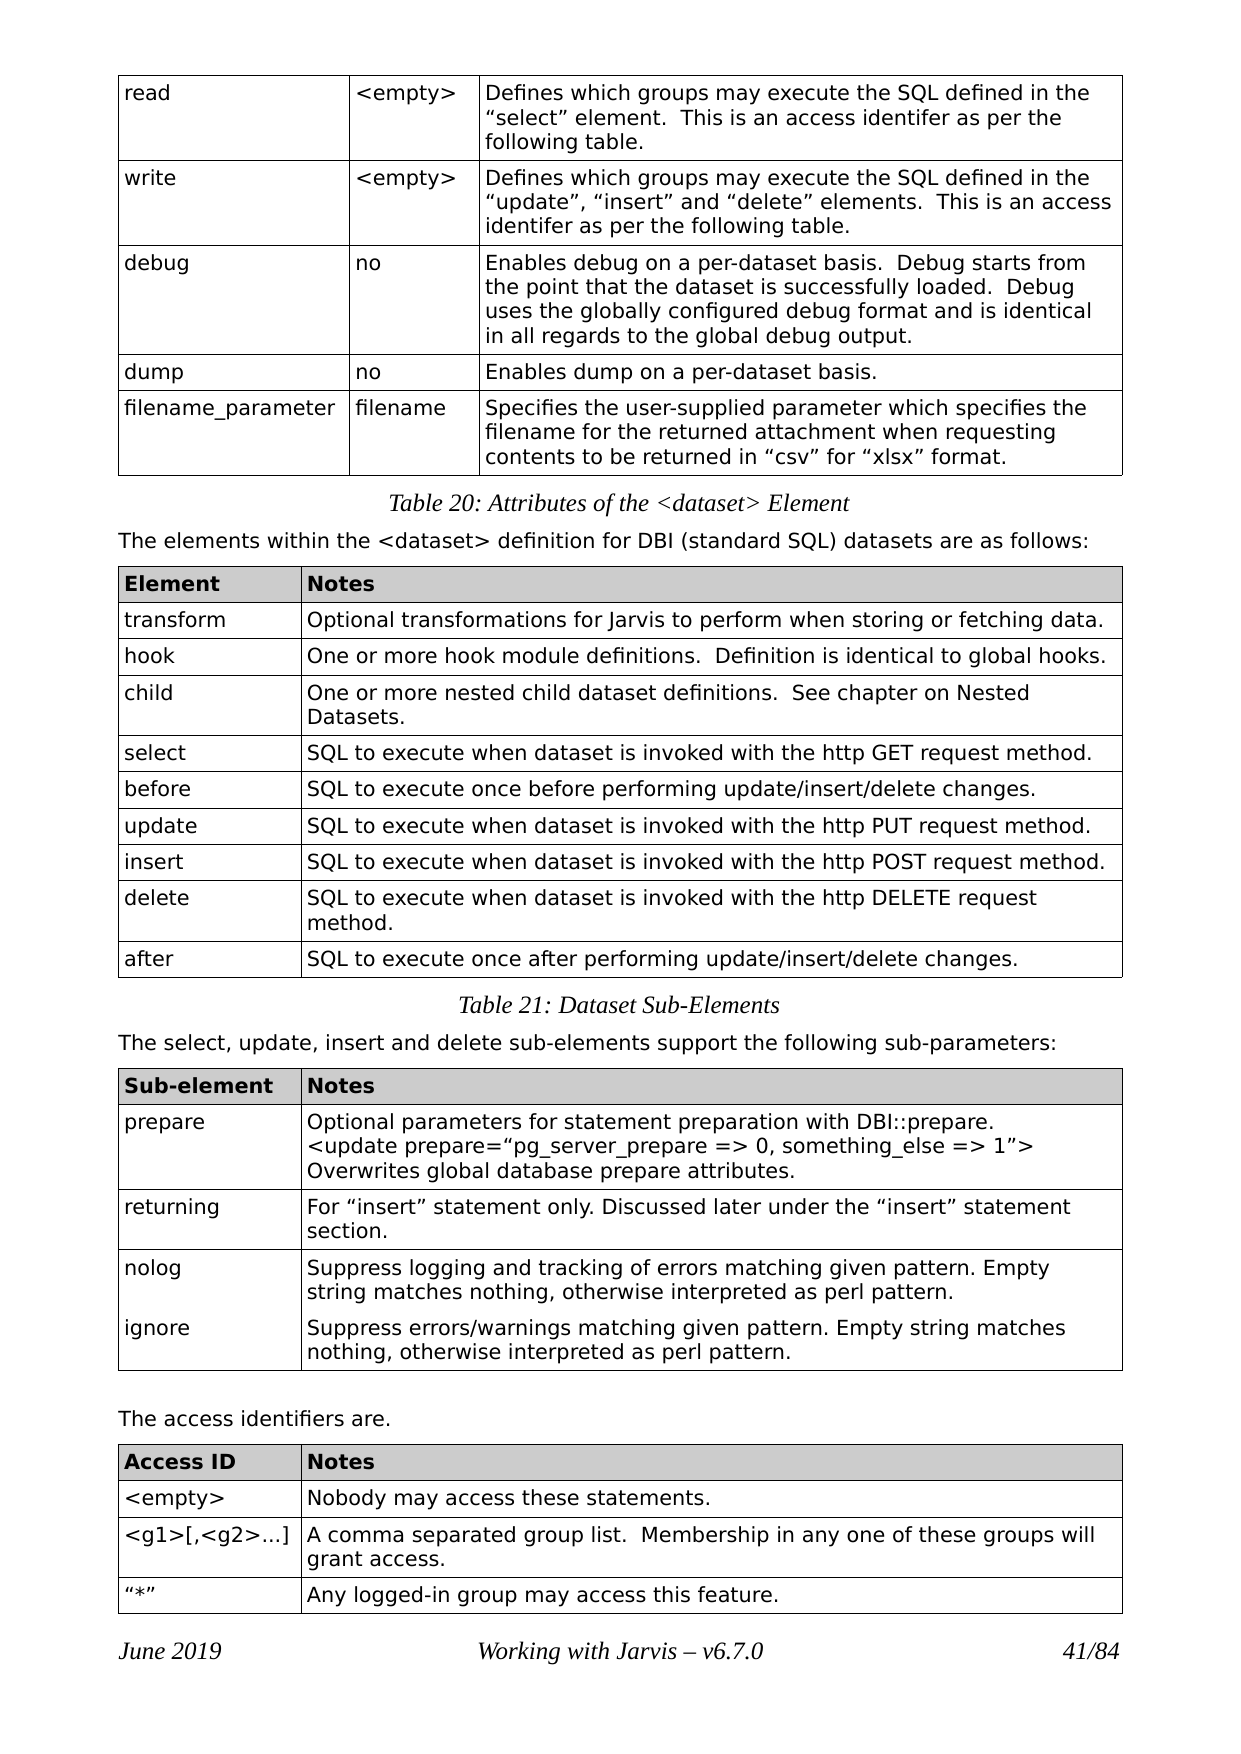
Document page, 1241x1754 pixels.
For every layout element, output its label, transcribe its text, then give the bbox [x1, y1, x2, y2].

table_cell no [350, 246, 479, 354]
table_header Notes [302, 1069, 1122, 1104]
table_cell insert [119, 845, 301, 880]
table_cell “*” [119, 1578, 301, 1613]
table_cell child [119, 676, 301, 735]
table_cell <g1>[,<g2>...] [119, 1518, 301, 1577]
table_cell delete [119, 881, 301, 941]
table_cell nolog [119, 1250, 301, 1310]
table_cell Optional parameters for statement preparation with DBI::prepare. <update prepare=“pg_server_prepare => 0, something_else => 1”> Overwrites global database prepare attributes. [302, 1105, 1122, 1189]
text The elements within the <dataset> definition for DBI (standard SQL) datasets are as follows: [118, 529, 1122, 553]
table_header Access ID [119, 1445, 301, 1480]
table_cell SQL to execute once before performing update/insert/delete changes. [302, 772, 1122, 807]
table_cell For “insert” statement only. Discussed later under the “insert” statement section. [302, 1190, 1122, 1249]
table_cell hook [119, 639, 301, 674]
table_cell Suppress logging and tracking of errors matching given pattern. Empty string matches nothing, otherwise interpreted as perl pattern. [302, 1250, 1122, 1310]
table_cell One or more nested child dataset definitions. See chapter on Nested Datasets. [302, 676, 1122, 735]
table_cell prepare [119, 1105, 301, 1189]
table_cell write [119, 161, 349, 244]
table_cell <empty> [350, 161, 479, 244]
table_header Notes [302, 567, 1122, 602]
table_cell Any logged-in group may access this feature. [302, 1578, 1122, 1613]
table_cell Optional transformations for Jarvis to perform when storing or fetching data. [302, 603, 1122, 638]
table_cell transform [119, 603, 301, 638]
table_cell Defines which groups may execute the SQL defined in the “select” element. This is an access identifer as per the following table. [480, 76, 1122, 160]
text The select, update, insert and delete sub-elements support the following sub-parameters: [118, 1031, 1122, 1055]
table_cell SQL to execute when dataset is invoked with the http PUT request method. [302, 809, 1122, 844]
table_cell update [119, 809, 301, 844]
table_header Element [119, 567, 301, 602]
table_cell returning [119, 1190, 301, 1249]
table_cell <empty> [119, 1481, 301, 1516]
table_cell Enables dump on a per-dataset basis. [480, 355, 1122, 390]
table_cell Specifies the user-supplied parameter which specifies the filename for the returned attachment when requesting contents to be returned in “csv” for “xlsx” format. [480, 391, 1122, 475]
table_cell Suppress errors/warnings matching given pattern. Empty string matches nothing, otherwise interpreted as perl pattern. [302, 1310, 1122, 1370]
text The access identifiers are. [118, 1407, 1122, 1431]
table_cell SQL to execute when dataset is invoked with the http POST request method. [302, 845, 1122, 880]
table_cell dump [119, 355, 349, 390]
table_cell SQL to execute when dataset is invoked with the http DELETE request method. [302, 881, 1122, 941]
table_cell Defines which groups may execute the SQL defined in the “update”, “insert” and “delete” elements. This is an access identifer as per the following table. [480, 161, 1122, 244]
table_cell debug [119, 246, 349, 354]
table_cell A comma separated group list. Membership in any one of these groups will grant access. [302, 1518, 1122, 1577]
table_cell filename_parameter [119, 391, 349, 475]
text Table 21: Dataset Sub-Elements [118, 990, 1122, 1018]
table_cell filename [350, 391, 479, 475]
table_cell Nobody may access these statements. [302, 1481, 1122, 1516]
table_cell SQL to execute once after performing update/insert/delete changes. [302, 942, 1122, 977]
table_header Sub-element [119, 1069, 301, 1104]
table_cell Enables debug on a per-dataset basis. Debug starts from the point that the dataset is successfully loaded. Debug uses the globally configured debug format and is identical in all regards to the global debug output. [480, 246, 1122, 354]
table_header Notes [302, 1445, 1122, 1480]
table_cell no [350, 355, 479, 390]
table_cell select [119, 736, 301, 771]
table_cell <empty> [350, 76, 479, 160]
table_cell One or more hook module definitions. Definition is identical to global hooks. [302, 639, 1122, 674]
table_cell SQL to execute when dataset is invoked with the http GET request method. [302, 736, 1122, 771]
table_cell read [119, 76, 349, 160]
table_cell ignore [119, 1310, 301, 1370]
text Table 20: Attributes of the <dataset> Element [118, 488, 1122, 516]
table_cell after [119, 942, 301, 977]
table_cell before [119, 772, 301, 807]
